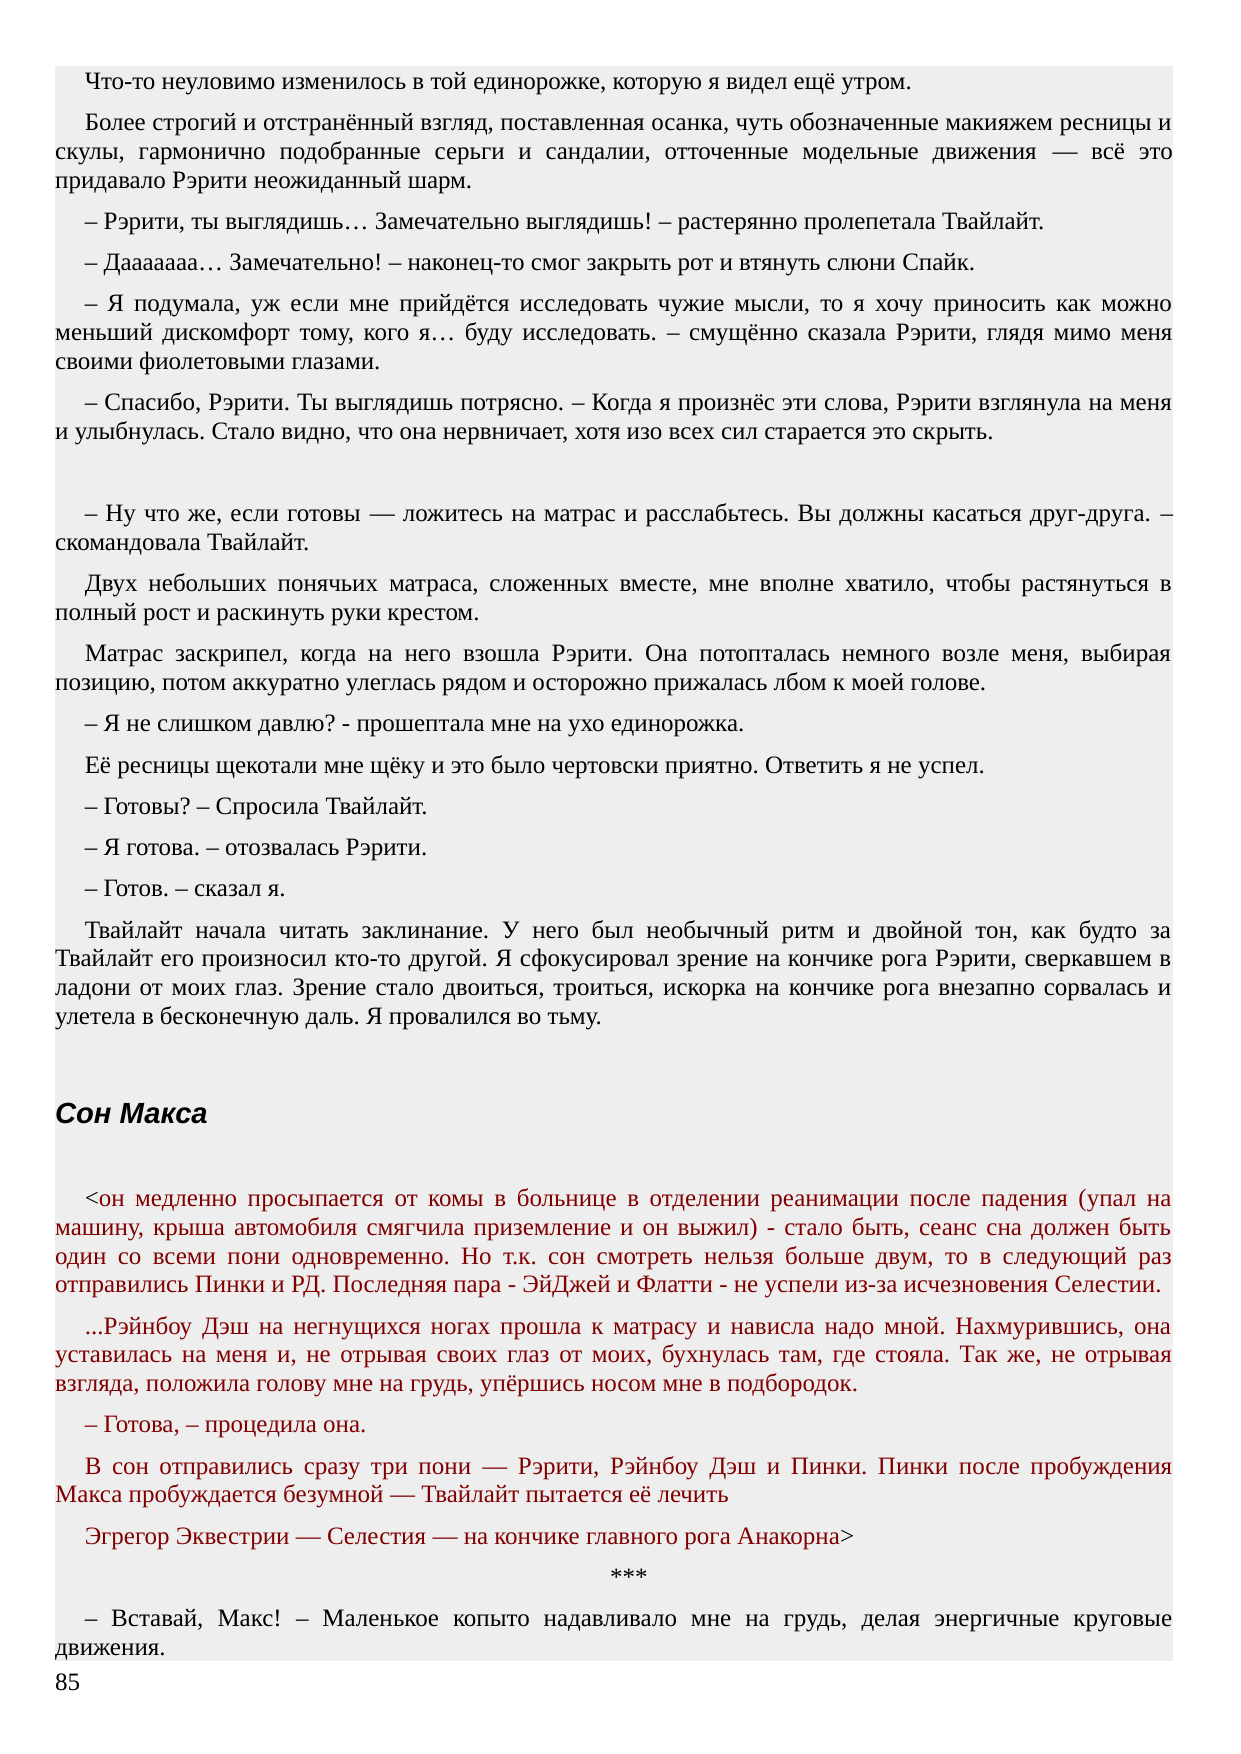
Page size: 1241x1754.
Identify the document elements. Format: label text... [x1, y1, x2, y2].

text – Я подумала, уж если мне прийдётся исследовать чужие мысли, то я хочу приносить как можно меньший дискомфорт тому, кого я… буду исследовать. – смущённо сказала Рэрити, глядя мимо меня своими фиолетовыми глазами. [55, 288, 1173, 375]
text – Я не слишком давлю? - прошептала мне на ухо единорожка. [55, 708, 1173, 737]
text В сон отправились сразу три пони — Рэрити, Рэйнбоу Дэш и Пинки. Пинки после пробуждения Макса пробуждается безумной — Твайлайт пытается её лечить [55, 1451, 1173, 1508]
text *** [55, 1562, 1173, 1591]
text Что-то неуловимо изменилось в той единорожке, которую я видел ещё утром. [55, 66, 1173, 95]
text – Спасибо, Рэрити. Ты выглядишь потрясно. – Когда я произнёс эти слова, Рэрити взглянула на меня и улыбнулась. Стало видно, что она нервничает, хотя изо всех сил старается это скрыть. [55, 387, 1173, 445]
text – Готов. – сказал я. [55, 873, 1173, 902]
text – Я готова. – отозвалась Рэрити. [55, 832, 1173, 861]
subtitle Сон Макса [55, 1096, 1173, 1129]
text – Дааааааа… Замечательно! – наконец-то смог закрыть рот и втянуть слюни Спайк. [55, 247, 1173, 276]
text Матрас заскрипел, когда на него взошла Рэрити. Она потопталась немного возле меня, выбирая позицию, потом аккуратно улеглась рядом и осторожно прижалась лбом к моей голове. [55, 638, 1173, 696]
text – Готова, – процедила она. [55, 1409, 1173, 1438]
text – Вставай, Макс! – Маленькое копыто надавливало мне на грудь, делая энергичные круговые движения. [55, 1603, 1173, 1661]
text – Готовы? – Спросила Твайлайт. [55, 791, 1173, 820]
text Её ресницы щекотали мне щёку и это было чертовски приятно. Ответить я не успел. [55, 750, 1173, 778]
text Твайлайт начала читать заклинание. У него был необычный ритм и двойной тон, как будто за Твайлайт его произносил кто-то другой. Я сфокусировал зрение на кончике рога Рэрити, сверкавшем в ладони от моих глаз. Зрение стало двоиться, троиться, искорка на кончике рога внезапно сорвалась и улетела в бесконечную даль. Я провалился во тьму. [55, 915, 1173, 1030]
text Двух небольших понячьих матраса, сложенных вместе, мне вполне хватило, чтобы растянуться в полный рост и раскинуть руки крестом. [55, 568, 1173, 626]
text Более строгий и отстранённый взгляд, поставленная осанка, чуть обозначенные макияжем ресницы и скулы, гармонично подобранные серьги и сандалии, отточенные модельные движения — всё это придавало Рэрити неожиданный шарм. [55, 107, 1173, 193]
text ...Рэйнбоу Дэш на негнущихся ногах прошла к матрасу и нависла надо мной. Нахмурившись, она уставилась на меня и, не отрывая своих глаз от моих, бухнулась там, где стояла. Так же, не отрывая взгляда, положила голову мне на грудь, упёршись носом мне в подбородок. [55, 1311, 1173, 1397]
text <он медленно просыпается от комы в больнице в отделении реанимации после падения (упал на машину, крыша автомобиля смягчила приземление и он выжил) - стало быть, сеанс сна должен быть один со всеми пони одновременно. Но т.к. сон смотреть нельзя больше двум, то в следующий раз отправились Пинки и РД. Последняя пара - ЭйДжей и Флатти - не успели из-за исчезновения Селестии. [55, 1183, 1173, 1298]
text – Ну что же, если готовы — ложитесь на матрас и расслабьтесь. Вы должны касаться друг-друга. – скомандовала Твайлайт. [55, 498, 1173, 556]
text – Рэрити, ты выглядишь… Замечательно выглядишь! – растерянно пролепетала Твайлайт. [55, 206, 1173, 235]
text Эгрегор Эквестрии — Селестия — на кончике главного рога Анакорна> [55, 1521, 1173, 1549]
